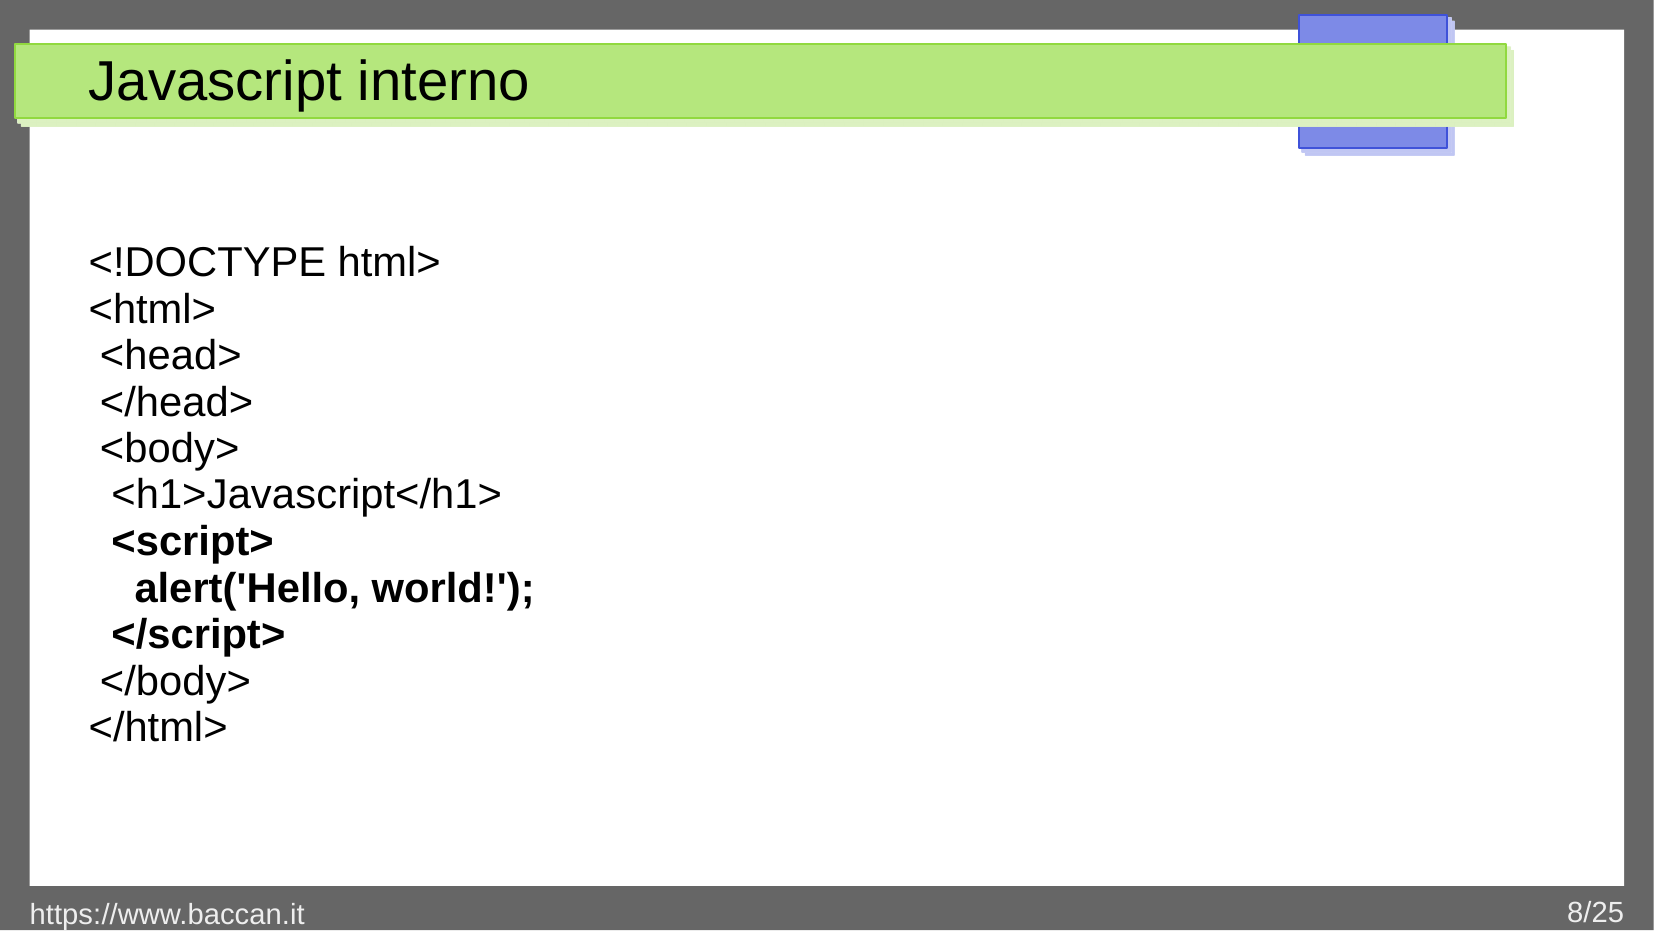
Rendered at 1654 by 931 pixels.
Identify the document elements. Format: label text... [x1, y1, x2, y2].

title Javascript interno [88, 44, 1506, 119]
text_box <!DOCTYPE html> <html> <head> </head> <body> <h1>Javascript</h1> <script> alert('Hello, world!'); </script> </body> </html> [88, 169, 1565, 820]
